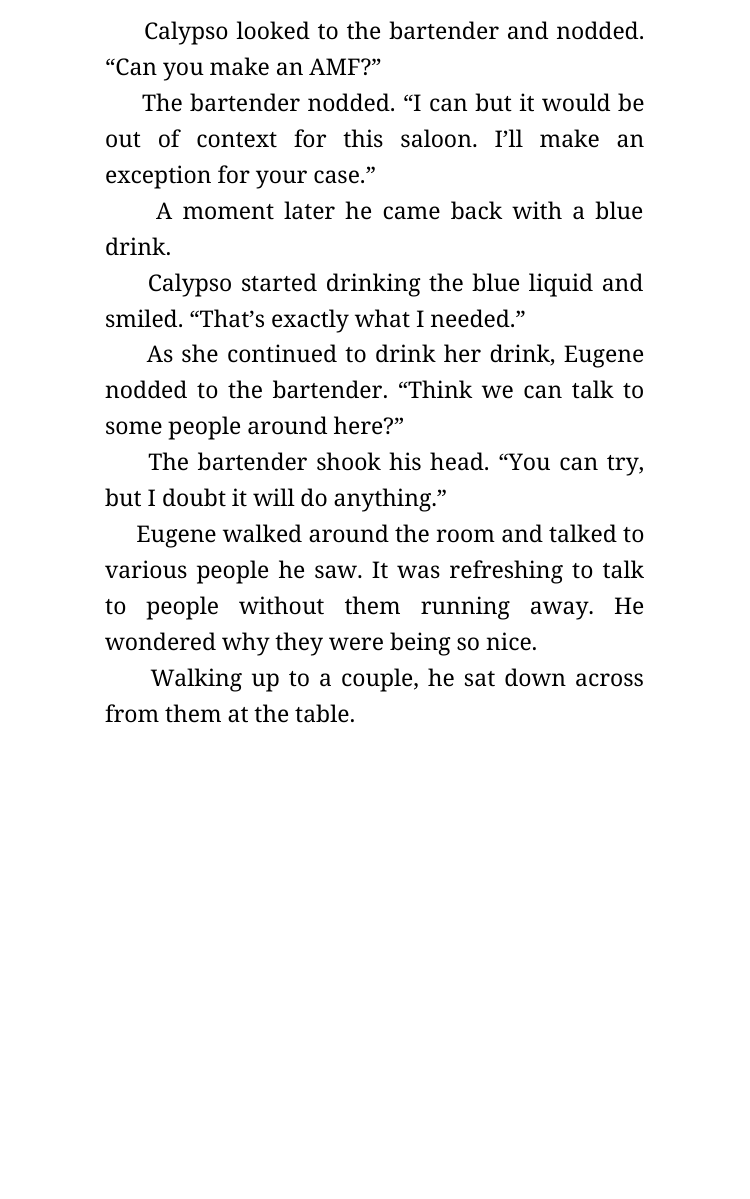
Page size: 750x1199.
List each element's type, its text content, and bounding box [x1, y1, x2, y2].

text Calypso looked to the bartender and nodded. “Can you make an AMF?” [105, 15, 645, 82]
text As she continued to drink her drink, Eugene nodded to the bartender. “Think we can talk to some people around here?” [105, 338, 645, 442]
text Walking up to a couple, he sat down across from them at the table. [105, 662, 645, 729]
text Calypso started drinking the blue liquid and smiled. “That’s exactly what I needed.” [105, 267, 645, 334]
text Eugene walked around the room and talked to various people he saw. It was refreshing to talk to people without them running away. He wondered why they were being so nice. [105, 518, 645, 657]
text The bartender shook his head. “You can try, but I doubt it will do anything.” [105, 446, 645, 513]
text A moment later he came back with a blue drink. [105, 195, 645, 262]
text The bartender nodded. “I can but it would be out of context for this saloon. I’ll make an exception for your case.” [105, 87, 645, 190]
